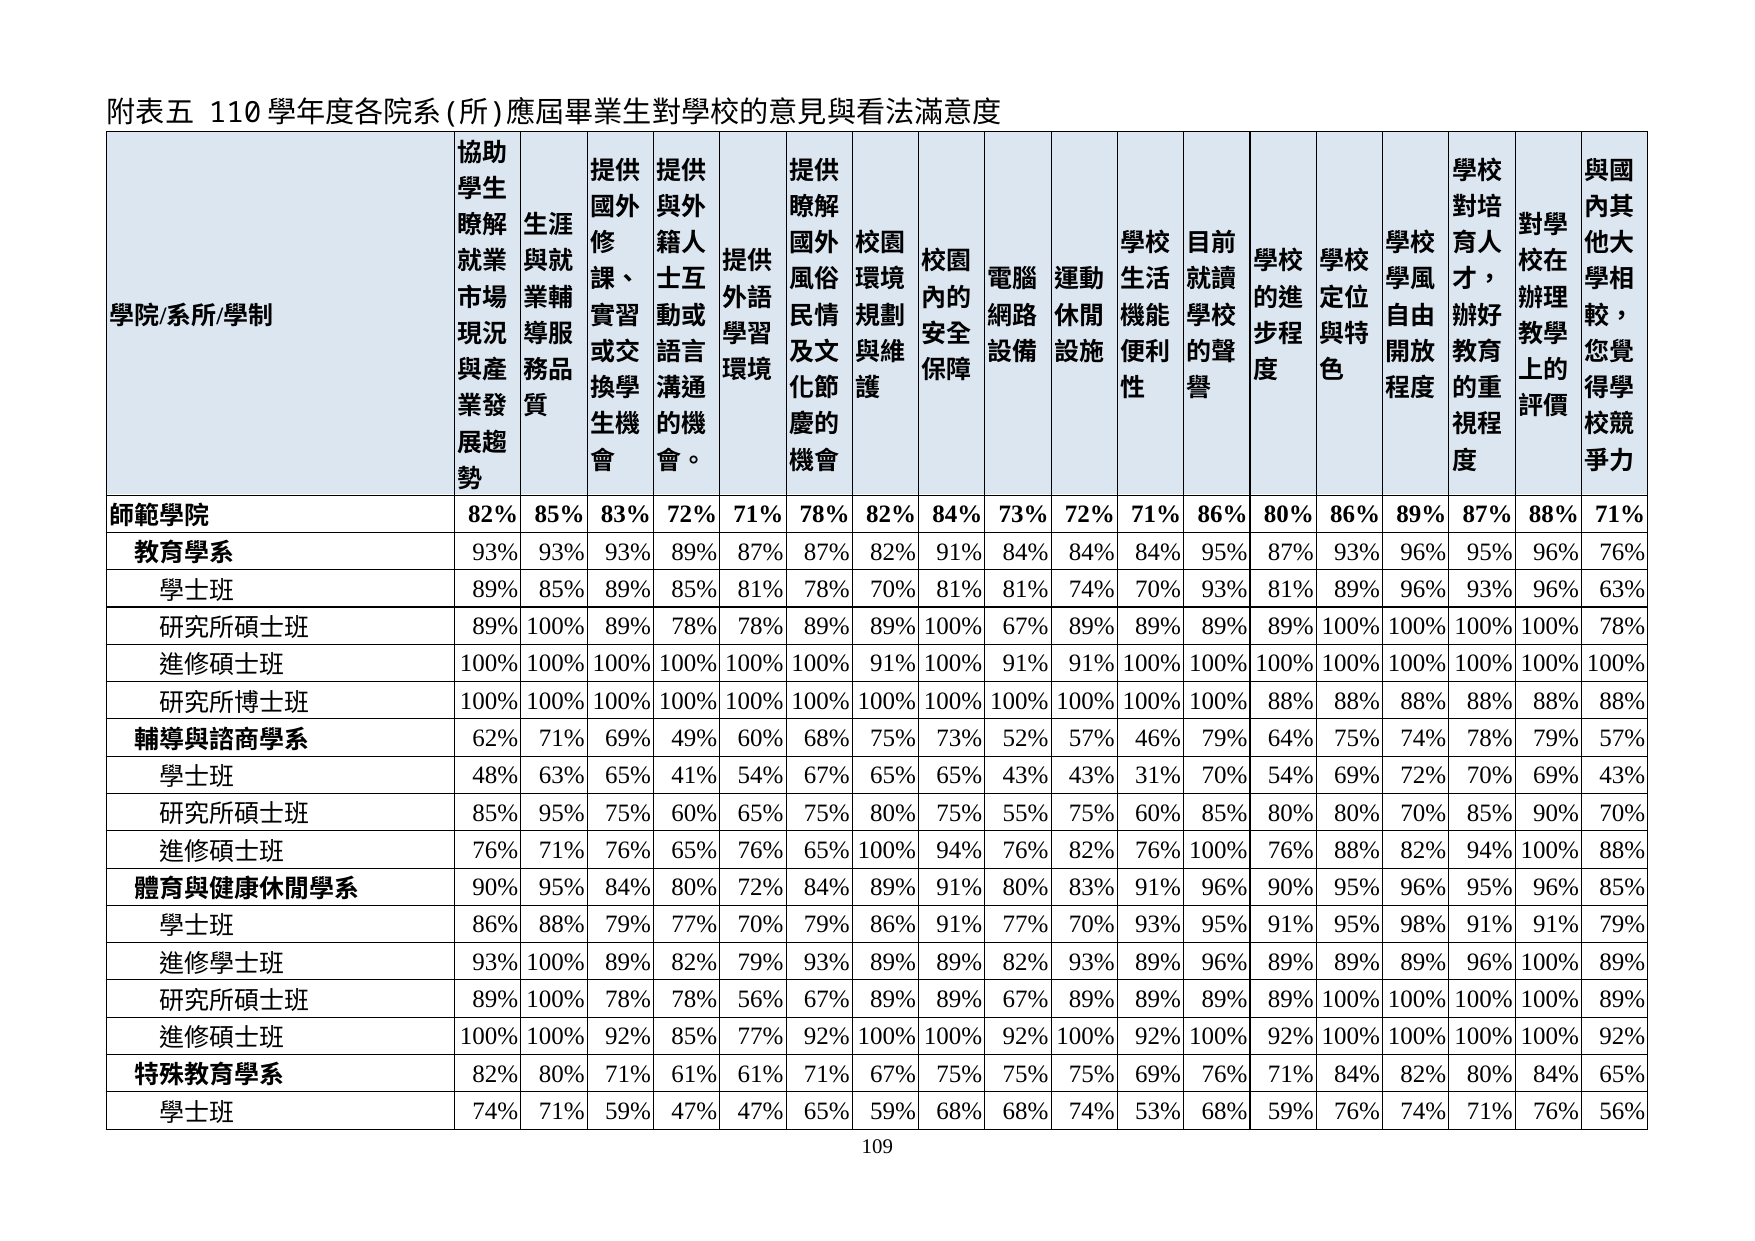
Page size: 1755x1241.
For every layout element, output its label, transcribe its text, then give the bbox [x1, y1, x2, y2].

table_cell 43% [1052, 757, 1117, 793]
table_cell 41% [654, 757, 719, 793]
table_cell 81% [919, 570, 984, 606]
table_cell 75% [853, 719, 918, 756]
table_cell 82% [853, 533, 918, 569]
table_cell 68% [919, 1092, 984, 1128]
table_cell 67% [787, 757, 852, 793]
table_cell 89% [853, 943, 918, 979]
table_cell 93% [521, 533, 587, 569]
table_cell 78% [654, 980, 719, 1017]
table_cell 57% [1052, 719, 1117, 756]
table_cell 89% [1052, 608, 1117, 644]
table_cell 100% [455, 682, 520, 718]
table_cell 70% [1582, 794, 1647, 830]
table_cell 96% [1383, 533, 1448, 569]
table_cell 100% [654, 682, 719, 718]
table_cell 93% [1317, 533, 1382, 569]
table_cell 96% [1516, 533, 1581, 569]
table_cell 學士班 [107, 1092, 454, 1128]
table_cell 80% [1251, 496, 1316, 532]
table_cell 100% [1118, 682, 1183, 718]
table_cell 88% [1582, 682, 1647, 718]
table_cell 學士班 [107, 570, 454, 606]
table_cell 研究所碩士班 [107, 608, 454, 644]
table_cell 84% [588, 869, 653, 905]
table_cell 100% [1449, 608, 1515, 644]
table_header 目前就讀學校的聲譽 [1184, 132, 1249, 494]
table_cell 82% [985, 943, 1051, 979]
table_cell 67% [787, 980, 852, 1017]
table_cell 79% [1582, 906, 1647, 942]
table_cell 89% [853, 608, 918, 644]
table_cell 74% [1052, 1092, 1117, 1128]
table_cell 100% [853, 831, 918, 867]
table_cell 68% [1184, 1092, 1249, 1128]
table_cell 88% [1582, 831, 1647, 867]
table_cell 92% [1582, 1018, 1647, 1054]
table_cell 100% [919, 645, 984, 681]
table_cell 68% [985, 1092, 1051, 1128]
table_cell 60% [720, 719, 786, 756]
table_cell 100% [455, 1018, 520, 1054]
table_cell 80% [521, 1055, 587, 1091]
table_cell 77% [654, 906, 719, 942]
table_cell 93% [455, 943, 520, 979]
table_cell 100% [1449, 645, 1515, 681]
table_cell 100% [1317, 608, 1382, 644]
table_cell 100% [1582, 645, 1647, 681]
table_cell 85% [1449, 794, 1515, 830]
table_header 與國內其他大學相較，您覺得學校競爭力 [1582, 132, 1647, 494]
table_cell 68% [787, 719, 852, 756]
table_cell 100% [1516, 645, 1581, 681]
table_cell 88% [521, 906, 587, 942]
table_cell 100% [1516, 831, 1581, 867]
table_cell 96% [1383, 869, 1448, 905]
table_cell 65% [654, 831, 719, 867]
table_cell 100% [853, 1018, 918, 1054]
table_cell 78% [787, 570, 852, 606]
table_cell 56% [720, 980, 786, 1017]
table_cell 54% [1251, 757, 1316, 793]
table_cell 100% [521, 645, 587, 681]
table_cell 61% [654, 1055, 719, 1091]
table_cell 56% [1582, 1092, 1647, 1128]
table_cell 100% [521, 682, 587, 718]
table_cell 74% [1052, 570, 1117, 606]
table_cell 83% [1052, 869, 1117, 905]
table_cell 89% [1317, 570, 1382, 606]
table_cell 100% [588, 682, 653, 718]
table_cell 學士班 [107, 757, 454, 793]
table_cell 85% [521, 570, 587, 606]
table_cell 88% [1516, 496, 1581, 532]
table_cell 65% [1582, 1055, 1647, 1091]
table_cell 79% [787, 906, 852, 942]
table_cell 76% [455, 831, 520, 867]
table_cell 89% [919, 943, 984, 979]
table_cell 43% [985, 757, 1051, 793]
table_cell 72% [654, 496, 719, 532]
table_cell 80% [654, 869, 719, 905]
table_cell 88% [1449, 682, 1515, 718]
table_cell 92% [985, 1018, 1051, 1054]
table_cell 95% [521, 794, 587, 830]
table_cell 81% [985, 570, 1051, 606]
table_cell 63% [521, 757, 587, 793]
table_cell 70% [1449, 757, 1515, 793]
table_cell 100% [787, 682, 852, 718]
table_cell 75% [1052, 1055, 1117, 1091]
table_cell 100% [1383, 1018, 1448, 1054]
table_cell 89% [1184, 608, 1249, 644]
table_cell 91% [1516, 906, 1581, 942]
table_cell 93% [1052, 943, 1117, 979]
table_cell 81% [720, 570, 786, 606]
table_cell 100% [521, 608, 587, 644]
table_cell 91% [919, 869, 984, 905]
table_cell 體育與健康休閒學系 [107, 869, 454, 905]
table_cell 79% [1516, 719, 1581, 756]
table_cell 59% [1251, 1092, 1316, 1128]
table_cell 75% [787, 794, 852, 830]
table_cell 100% [521, 943, 587, 979]
table_header 校園內的安全保障 [919, 132, 984, 494]
table_cell 95% [1317, 906, 1382, 942]
table_cell 75% [1052, 794, 1117, 830]
table_cell 學士班 [107, 906, 454, 942]
table_cell 94% [1449, 831, 1515, 867]
table_cell 84% [1516, 1055, 1581, 1091]
table_cell 95% [1449, 533, 1515, 569]
table_cell 100% [1449, 1018, 1515, 1054]
table_cell 80% [853, 794, 918, 830]
table_cell 75% [588, 794, 653, 830]
table_cell 75% [1317, 719, 1382, 756]
table_header 提供瞭解國外風俗民情及文化節慶的機會 [787, 132, 852, 494]
table_cell 71% [521, 831, 587, 867]
table_cell 88% [1383, 682, 1448, 718]
table_cell 95% [1317, 869, 1382, 905]
table_cell 86% [853, 906, 918, 942]
table_cell 93% [1184, 570, 1249, 606]
table_cell 95% [1184, 533, 1249, 569]
table_cell 89% [1582, 980, 1647, 1017]
table_cell 89% [1383, 496, 1448, 532]
table_cell 78% [654, 608, 719, 644]
table_cell 71% [787, 1055, 852, 1091]
table_cell 67% [985, 608, 1051, 644]
table_cell 100% [787, 645, 852, 681]
table_cell 100% [1184, 831, 1249, 867]
table_cell 65% [787, 831, 852, 867]
table_cell 59% [588, 1092, 653, 1128]
table_cell 100% [720, 682, 786, 718]
table_cell 89% [1118, 943, 1183, 979]
table_cell 100% [654, 645, 719, 681]
table_cell 89% [654, 533, 719, 569]
table_cell 82% [1383, 1055, 1448, 1091]
table_cell 82% [455, 496, 520, 532]
table_cell 91% [919, 533, 984, 569]
table_cell 78% [1582, 608, 1647, 644]
table_cell 88% [1317, 831, 1382, 867]
table_cell 82% [1383, 831, 1448, 867]
table_header 學校的進步程度 [1251, 132, 1316, 494]
table_cell 73% [985, 496, 1051, 532]
table_cell 93% [787, 943, 852, 979]
table_cell 100% [1516, 980, 1581, 1017]
table_cell 55% [985, 794, 1051, 830]
table_cell 84% [985, 533, 1051, 569]
table_cell 91% [1251, 906, 1316, 942]
table_cell 100% [853, 682, 918, 718]
table_cell 89% [1317, 943, 1382, 979]
table_cell 89% [853, 980, 918, 1017]
table_cell 96% [1449, 943, 1515, 979]
table_cell 76% [1582, 533, 1647, 569]
table_cell 89% [1251, 608, 1316, 644]
table_cell 100% [1317, 1018, 1382, 1054]
table_cell 47% [720, 1092, 786, 1128]
table_cell 84% [919, 496, 984, 532]
table_cell 93% [1449, 570, 1515, 606]
table_cell 89% [1118, 980, 1183, 1017]
table_cell 85% [455, 794, 520, 830]
table_cell 69% [1516, 757, 1581, 793]
table_cell 71% [720, 496, 786, 532]
table_cell 80% [1317, 794, 1382, 830]
table_cell 65% [588, 757, 653, 793]
table_cell 90% [1516, 794, 1581, 830]
table_cell 100% [919, 682, 984, 718]
table_cell 65% [720, 794, 786, 830]
table_cell 78% [588, 980, 653, 1017]
table_cell 82% [654, 943, 719, 979]
table_cell 90% [1251, 869, 1316, 905]
table_cell 65% [919, 757, 984, 793]
table_cell 76% [1516, 1092, 1581, 1128]
table_cell 73% [919, 719, 984, 756]
table_cell 83% [588, 496, 653, 532]
table_cell 80% [985, 869, 1051, 905]
table_cell 100% [919, 1018, 984, 1054]
table_cell 100% [1052, 682, 1117, 718]
table_cell 90% [455, 869, 520, 905]
table_cell 71% [1449, 1092, 1515, 1128]
table_cell 87% [1251, 533, 1316, 569]
table_cell 75% [985, 1055, 1051, 1091]
table_cell 76% [985, 831, 1051, 867]
table_cell 93% [1118, 906, 1183, 942]
table_cell 79% [720, 943, 786, 979]
table_cell 89% [588, 570, 653, 606]
table_cell 96% [1516, 570, 1581, 606]
table_cell 87% [720, 533, 786, 569]
table_cell 74% [455, 1092, 520, 1128]
table_cell 70% [1052, 906, 1117, 942]
table_header 校園環境規劃與維護 [853, 132, 918, 494]
table_cell 進修碩士班 [107, 1018, 454, 1054]
table_cell 84% [1118, 533, 1183, 569]
table_cell 76% [1118, 831, 1183, 867]
table_cell 85% [521, 496, 587, 532]
table_cell 52% [985, 719, 1051, 756]
table_cell 91% [919, 906, 984, 942]
table_cell 89% [1251, 980, 1316, 1017]
table_cell 91% [1052, 645, 1117, 681]
table_header 學校對培育人才，辦好教育的重視程度 [1449, 132, 1515, 494]
table_cell 88% [1251, 682, 1316, 718]
table_cell 100% [1383, 645, 1448, 681]
table_cell 84% [1052, 533, 1117, 569]
table_cell 師範學院 [107, 496, 454, 532]
table_cell 96% [1184, 869, 1249, 905]
table_cell 65% [787, 1092, 852, 1128]
table_cell 100% [985, 682, 1051, 718]
table_cell 76% [1251, 831, 1316, 867]
table_cell 100% [1383, 608, 1448, 644]
table_cell 74% [1383, 1092, 1448, 1128]
table_cell 100% [1118, 645, 1183, 681]
table_cell 86% [455, 906, 520, 942]
table_cell 100% [455, 645, 520, 681]
table_cell 進修碩士班 [107, 831, 454, 867]
table_cell 82% [455, 1055, 520, 1091]
table_cell 100% [1317, 645, 1382, 681]
table_cell 76% [1317, 1092, 1382, 1128]
table_cell 89% [455, 608, 520, 644]
table_cell 研究所博士班 [107, 682, 454, 718]
table_cell 進修學士班 [107, 943, 454, 979]
table_cell 輔導與諮商學系 [107, 719, 454, 756]
table_cell 100% [1516, 1018, 1581, 1054]
table_cell 67% [853, 1055, 918, 1091]
table_cell 71% [1582, 496, 1647, 532]
table_header 提供國外修課、實習或交換學生機會 [588, 132, 653, 494]
table_cell 100% [1184, 682, 1249, 718]
table_cell 79% [588, 906, 653, 942]
table_cell 46% [1118, 719, 1183, 756]
table_cell 43% [1582, 757, 1647, 793]
table_cell 85% [654, 1018, 719, 1054]
table_cell 100% [1184, 645, 1249, 681]
table_cell 47% [654, 1092, 719, 1128]
table_header 提供外語學習環境 [720, 132, 786, 494]
table_cell 87% [1449, 496, 1515, 532]
table_cell 63% [1582, 570, 1647, 606]
table_cell 71% [1251, 1055, 1316, 1091]
table_cell 75% [919, 794, 984, 830]
table_cell 85% [654, 570, 719, 606]
table_cell 69% [1317, 757, 1382, 793]
table_cell 79% [1184, 719, 1249, 756]
table_cell 89% [1582, 943, 1647, 979]
table_cell 100% [1383, 980, 1448, 1017]
table_cell 95% [521, 869, 587, 905]
table_header 學校定位與特色 [1317, 132, 1382, 494]
table_cell 89% [919, 980, 984, 1017]
table_cell 91% [1449, 906, 1515, 942]
table_cell 81% [1251, 570, 1316, 606]
table_header 對學校在辦理教學上的評價 [1516, 132, 1581, 494]
table_cell 69% [588, 719, 653, 756]
table_cell 72% [1052, 496, 1117, 532]
table_cell 72% [720, 869, 786, 905]
table_cell 70% [1118, 570, 1183, 606]
table_cell 80% [1449, 1055, 1515, 1091]
table_cell 82% [1052, 831, 1117, 867]
table_cell 60% [654, 794, 719, 830]
table_cell 71% [521, 1092, 587, 1128]
table_cell 100% [521, 1018, 587, 1054]
table_cell 研究所碩士班 [107, 794, 454, 830]
table_cell 71% [588, 1055, 653, 1091]
table_cell 67% [985, 980, 1051, 1017]
table_cell 96% [1516, 869, 1581, 905]
table_cell 89% [1184, 980, 1249, 1017]
table_cell 82% [853, 496, 918, 532]
table_cell 85% [1184, 794, 1249, 830]
table_cell 61% [720, 1055, 786, 1091]
table_cell 100% [1317, 980, 1382, 1017]
table_cell 87% [787, 533, 852, 569]
table_header 提供與外籍人士互動或語言溝通的機會。 [654, 132, 719, 494]
table_cell 100% [1516, 943, 1581, 979]
table_cell 94% [919, 831, 984, 867]
table_cell 100% [919, 608, 984, 644]
table_cell 77% [985, 906, 1051, 942]
table_cell 89% [1251, 943, 1316, 979]
table_cell 86% [1184, 496, 1249, 532]
table_cell 89% [853, 869, 918, 905]
table_cell 76% [588, 831, 653, 867]
table_cell 76% [1184, 1055, 1249, 1091]
table_cell 54% [720, 757, 786, 793]
table_cell 91% [1118, 869, 1183, 905]
table_cell 100% [1516, 608, 1581, 644]
table_cell 84% [1317, 1055, 1382, 1091]
table_cell 84% [787, 869, 852, 905]
table_cell 72% [1383, 757, 1448, 793]
table_cell 57% [1582, 719, 1647, 756]
table_cell 70% [1383, 794, 1448, 830]
table_cell 96% [1383, 570, 1448, 606]
table_cell 100% [521, 980, 587, 1017]
table_header 電腦網路設備 [985, 132, 1051, 494]
table_cell 89% [588, 608, 653, 644]
table_cell 70% [853, 570, 918, 606]
table_cell 78% [720, 608, 786, 644]
table_cell 教育學系 [107, 533, 454, 569]
table_cell 70% [720, 906, 786, 942]
table_cell 75% [919, 1055, 984, 1091]
table_cell 100% [1449, 980, 1515, 1017]
table_cell 86% [1317, 496, 1382, 532]
table_cell 88% [1317, 682, 1382, 718]
table_cell 49% [654, 719, 719, 756]
table_cell 69% [1118, 1055, 1183, 1091]
table_cell 77% [720, 1018, 786, 1054]
table_cell 92% [1118, 1018, 1183, 1054]
table_cell 48% [455, 757, 520, 793]
table_cell 74% [1383, 719, 1448, 756]
table_cell 特殊教育學系 [107, 1055, 454, 1091]
table_cell 80% [1251, 794, 1316, 830]
table_header 生涯與就業輔導服務品質 [521, 132, 587, 494]
table_cell 71% [521, 719, 587, 756]
table_cell 59% [853, 1092, 918, 1128]
table_cell 53% [1118, 1092, 1183, 1128]
table_cell 100% [588, 645, 653, 681]
table_header 學院/系所/學制 [107, 132, 454, 494]
table_cell 95% [1449, 869, 1515, 905]
table_cell 100% [720, 645, 786, 681]
table_cell 89% [787, 608, 852, 644]
table_header 學校生活機能便利性 [1118, 132, 1183, 494]
table_cell 31% [1118, 757, 1183, 793]
table_header 運動休閒設施 [1052, 132, 1117, 494]
table_cell 85% [1582, 869, 1647, 905]
table_cell 100% [1184, 1018, 1249, 1054]
table_cell 76% [720, 831, 786, 867]
table_cell 65% [853, 757, 918, 793]
table_header 學校學風自由開放程度 [1383, 132, 1448, 494]
table_cell 93% [455, 533, 520, 569]
table_cell 62% [455, 719, 520, 756]
table_cell 89% [588, 943, 653, 979]
table_cell 91% [853, 645, 918, 681]
table_cell 93% [588, 533, 653, 569]
table_cell 96% [1184, 943, 1249, 979]
table_cell 60% [1118, 794, 1183, 830]
table_cell 95% [1184, 906, 1249, 942]
table_cell 64% [1251, 719, 1316, 756]
table_cell 89% [455, 570, 520, 606]
table_cell 70% [1184, 757, 1249, 793]
table_cell 89% [1383, 943, 1448, 979]
table_cell 89% [455, 980, 520, 1017]
table_cell 研究所碩士班 [107, 980, 454, 1017]
table_cell 100% [1052, 1018, 1117, 1054]
table_cell 91% [985, 645, 1051, 681]
table_cell 89% [1118, 608, 1183, 644]
subtitle 附表五 110學年度各院系(所)應屆畢業生對學校的意見與看法滿意度 [106, 89, 1648, 131]
table_cell 88% [1516, 682, 1581, 718]
table_cell 100% [1251, 645, 1316, 681]
table_cell 71% [1118, 496, 1183, 532]
table_cell 78% [1449, 719, 1515, 756]
table_cell 98% [1383, 906, 1448, 942]
table_header 協助學生瞭解就業市場現況與產業發展趨勢 [455, 132, 520, 494]
table_cell 92% [1251, 1018, 1316, 1054]
table_cell 92% [588, 1018, 653, 1054]
table_cell 92% [787, 1018, 852, 1054]
table_cell 89% [1052, 980, 1117, 1017]
table_cell 進修碩士班 [107, 645, 454, 681]
table_cell 78% [787, 496, 852, 532]
